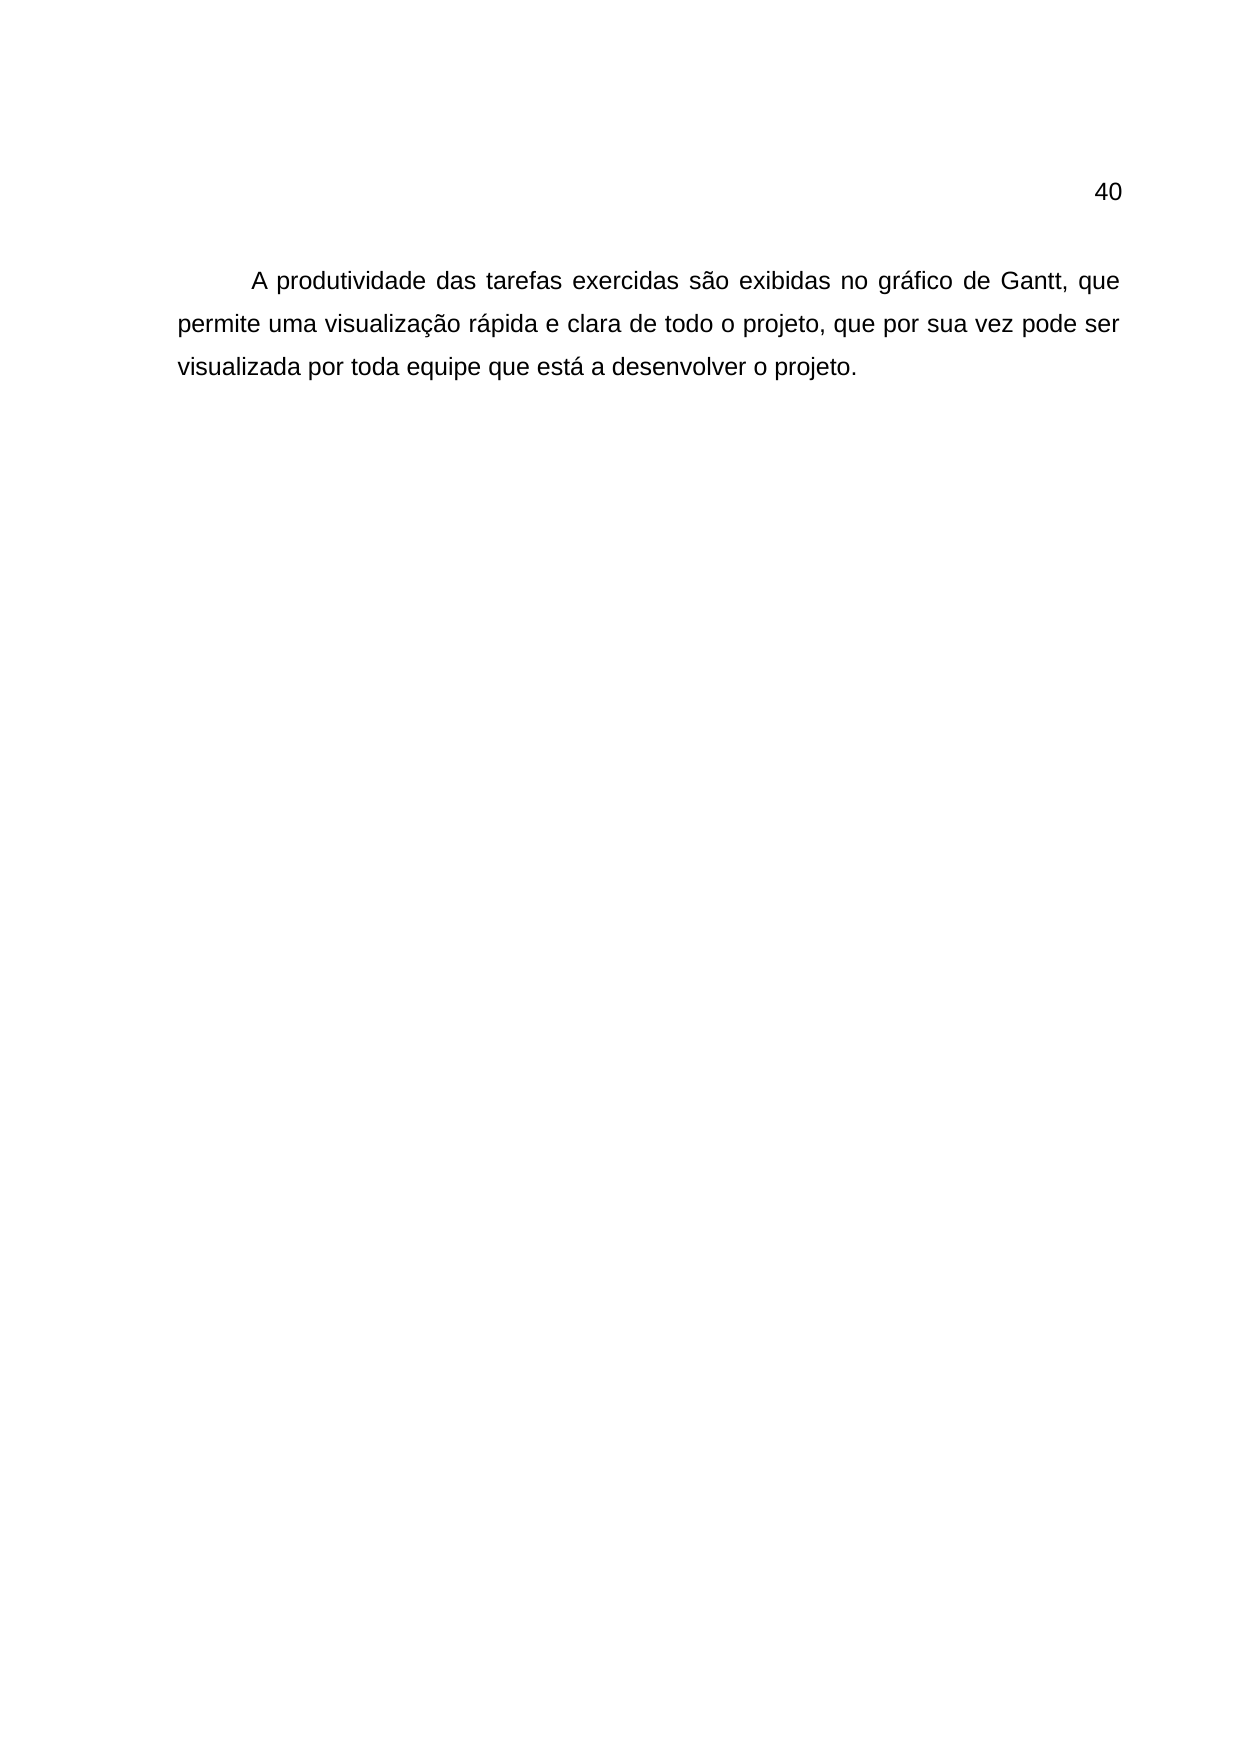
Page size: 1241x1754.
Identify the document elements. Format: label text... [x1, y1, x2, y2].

text A produtividade das tarefas exercidas são exibidas no gráfico de Gantt, que permite uma visualização rápida e clara de todo o projeto, que por sua vez pode ser visualizada por toda equipe que está a desenvolver o projeto. [177, 266, 1122, 381]
